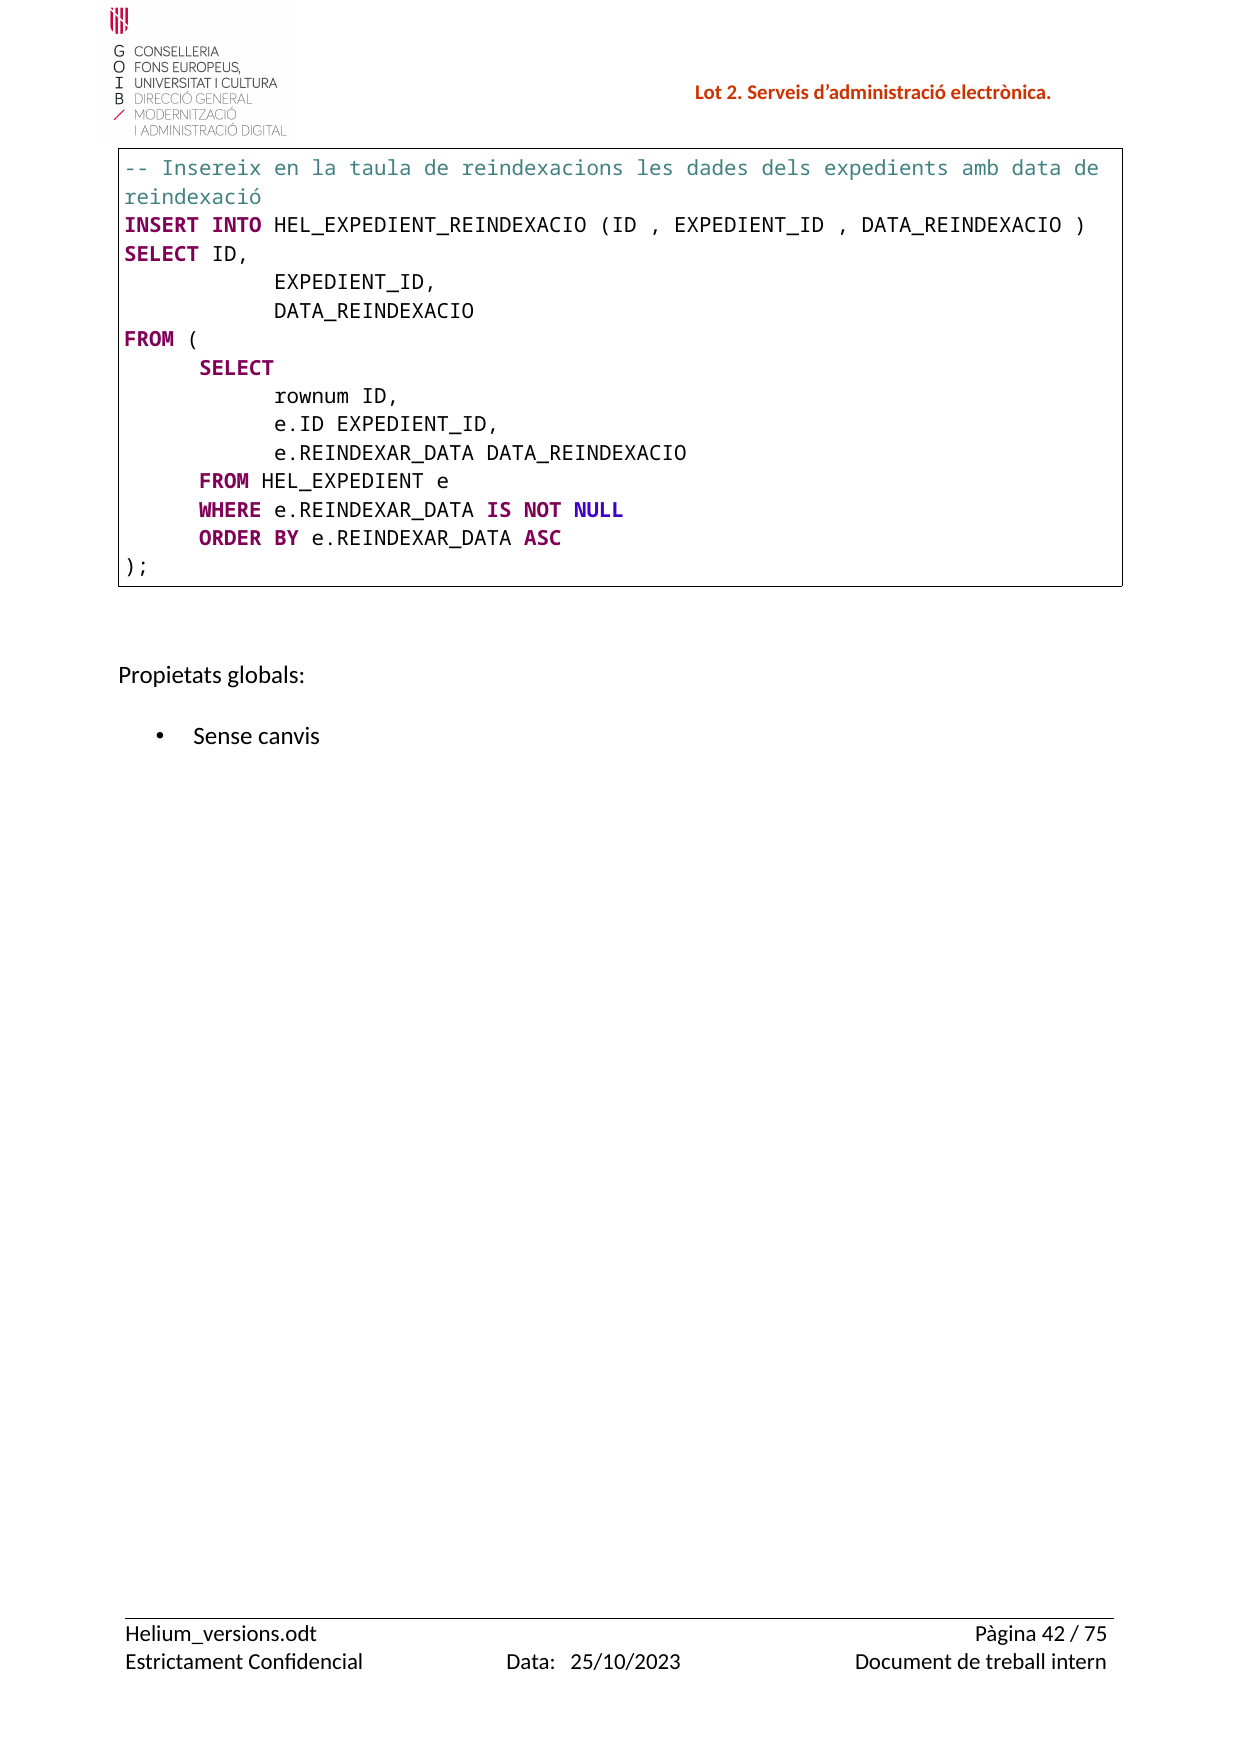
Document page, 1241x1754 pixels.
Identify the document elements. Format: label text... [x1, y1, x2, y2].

table_header -- Insereix en la taula de reindexacions les dades dels expedients amb data de reindexació INSERT INTO HEL_EXPEDIENT_REINDEXACIO (ID , EXPEDIENT_ID , DATA_REINDEXACIO ) SELECT ID, EXPEDIENT_ID, DATA_REINDEXACIO FROM ( SELECT rownum ID, e.ID EXPEDIENT_ID, e.REINDEXAR_DATA DATA_REINDEXACIO FROM HEL_EXPEDIENT e WHERE e.REINDEXAR_DATA IS NOT NULL ORDER BY e.REINDEXAR_DATA ASC ); [119, 149, 1122, 586]
text Propietats globals: [118, 659, 1122, 689]
picture [100, 0, 297, 144]
list Sense canvis [156, 720, 1122, 750]
